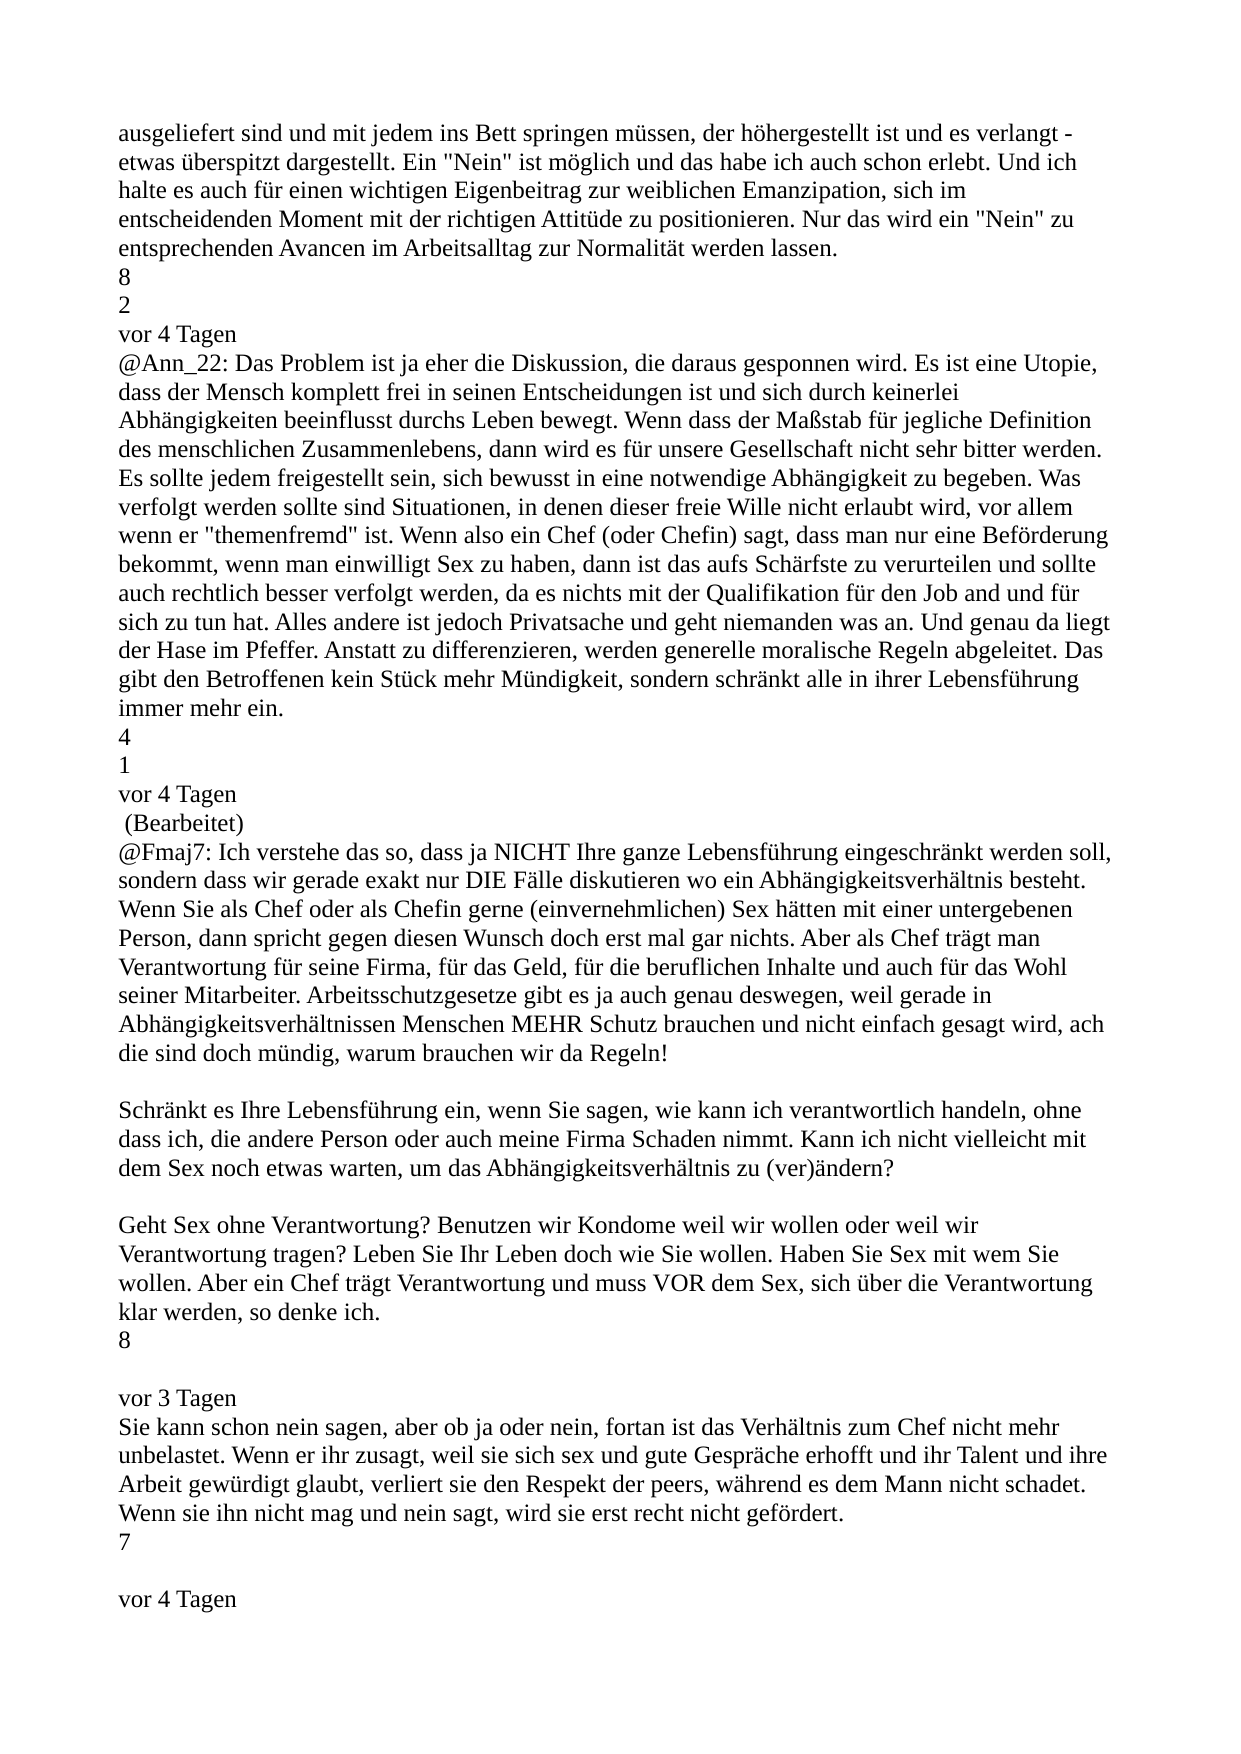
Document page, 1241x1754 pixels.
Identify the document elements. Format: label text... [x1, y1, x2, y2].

text vor 4 Tagen [118, 319, 1122, 348]
text vor 4 Tagen [118, 779, 1122, 808]
text ausgeliefert sind und mit jedem ins Bett springen müssen, der höhergestellt ist und es verlangt - etwas überspitzt dargestellt. Ein "Nein" ist möglich und das habe ich auch schon erlebt. Und ich halte es auch für einen wichtigen Eigenbeitrag zur weiblichen Emanzipation, sich im entscheidenden Moment mit der richtigen Attitüde zu positionieren. Nur das wird ein "Nein" zu entsprechenden Avancen im Arbeitsalltag zur Normalität werden lassen. [118, 118, 1122, 262]
text Sie kann schon nein sagen, aber ob ja oder nein, fortan ist das Verhältnis zum Chef nicht mehr unbelastet. Wenn er ihr zusagt, weil sie sich sex und gute Gespräche erhofft und ihr Talent und ihre Arbeit gewürdigt glaubt, verliert sie den Respekt der peers, während es dem Mann nicht schadet. Wenn sie ihn nicht mag und nein sagt, wird sie erst recht nicht gefördert. [118, 1412, 1122, 1527]
text 7 [118, 1527, 1122, 1556]
text @Fmaj7: Ich verstehe das so, dass ja NICHT Ihre ganze Lebensführung eingeschränkt werden soll, sondern dass wir gerade exakt nur DIE Fälle diskutieren wo ein Abhängigkeitsverhältnis besteht. Wenn Sie als Chef oder als Chefin gerne (einvernehmlichen) Sex hätten mit einer untergebenen Person, dann spricht gegen diesen Wunsch doch erst mal gar nichts. Aber als Chef trägt man Verantwortung für seine Firma, für das Geld, für die beruflichen Inhalte und auch für das Wohl seiner Mitarbeiter. Arbeitsschutzgesetze gibt es ja auch genau deswegen, weil gerade in Abhängigkeitsverhältnissen Menschen MEHR Schutz brauchen und nicht einfach gesagt wird, ach die sind doch mündig, warum brauchen wir da Regeln! [118, 837, 1122, 1067]
text 8 [118, 262, 1122, 291]
text @Ann_22: Das Problem ist ja eher die Diskussion, die daraus gesponnen wird. Es ist eine Utopie, dass der Mensch komplett frei in seinen Entscheidungen ist und sich durch keinerlei Abhängigkeiten beeinflusst durchs Leben bewegt. Wenn dass der Maßstab für jegliche Definition des menschlichen Zusammenlebens, dann wird es für unsere Gesellschaft nicht sehr bitter werden. Es sollte jedem freigestellt sein, sich bewusst in eine notwendige Abhängigkeit zu begeben. Was verfolgt werden sollte sind Situationen, in denen dieser freie Wille nicht erlaubt wird, vor allem wenn er "themenfremd" ist. Wenn also ein Chef (oder Chefin) sagt, dass man nur eine Beförderung bekommt, wenn man einwilligt Sex zu haben, dann ist das aufs Schärfste zu verurteilen und sollte auch rechtlich besser verfolgt werden, da es nichts mit der Qualifikation für den Job and und für sich zu tun hat. Alles andere ist jedoch Privatsache und geht niemanden was an. Und genau da liegt der Hase im Pfeffer. Anstatt zu differenzieren, werden generelle moralische Regeln abgeleitet. Das gibt den Betroffenen kein Stück mehr Mündigkeit, sondern schränkt alle in ihrer Lebensführung immer mehr ein. [118, 348, 1122, 722]
text 1 [118, 751, 1122, 779]
text 8 [118, 1326, 1122, 1354]
text Schränkt es Ihre Lebensführung ein, wenn Sie sagen, wie kann ich verantwortlich handeln, ohne dass ich, die andere Person oder auch meine Firma Schaden nimmt. Kann ich nicht vielleicht mit dem Sex noch etwas warten, um das Abhängigkeitsverhältnis zu (ver)ändern? [118, 1096, 1122, 1182]
text 4 [118, 722, 1122, 751]
text Geht Sex ohne Verantwortung? Benutzen wir Kondome weil wir wollen oder weil wir Verantwortung tragen? Leben Sie Ihr Leben doch wie Sie wollen. Haben Sie Sex mit wem Sie wollen. Aber ein Chef trägt Verantwortung und muss VOR dem Sex, sich über die Verantwortung klar werden, so denke ich. [118, 1211, 1122, 1326]
text (Bearbeitet) [118, 808, 1122, 837]
text vor 3 Tagen [118, 1383, 1122, 1412]
text vor 4 Tagen [118, 1584, 1122, 1613]
text 2 [118, 291, 1122, 319]
